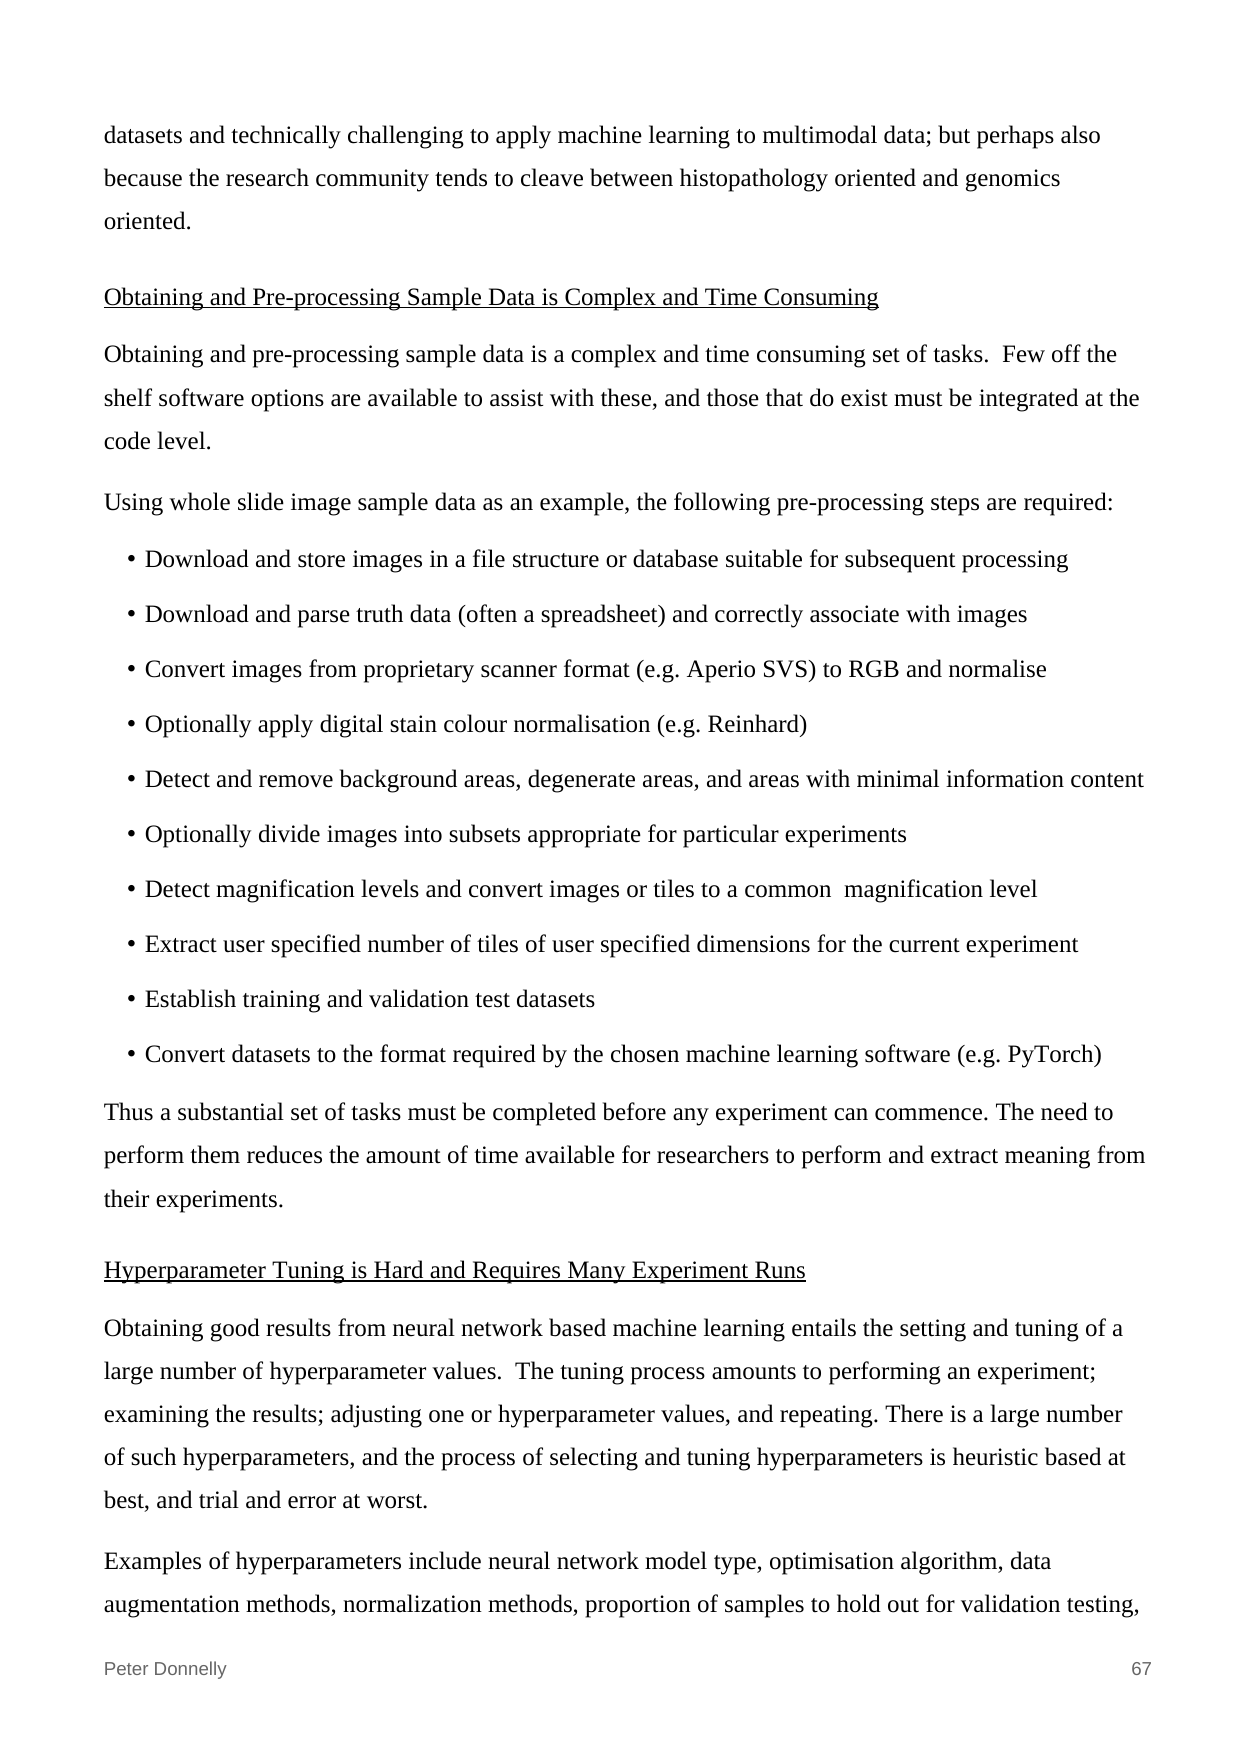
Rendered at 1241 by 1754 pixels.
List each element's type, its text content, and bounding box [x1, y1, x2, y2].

text Thus a substantial set of tasks must be completed before any experiment can commence. The need to perform them reduces the amount of time available for researchers to perform and extract meaning from their experiments. [103, 1097, 1146, 1212]
text datasets and technically challenging to apply machine learning to multimodal data; but perhaps also because the research community tends to cleave between histopathology oriented and genomics oriented. [103, 120, 1146, 235]
text Examples of hyperparameters include neural network model type, optimisation algorithm, data augmentation methods, normalization methods, proportion of samples to hold out for validation testing, [103, 1546, 1146, 1618]
list Optionally divide images into subsets appropriate for particular experiments [127, 819, 1146, 848]
list Detect and remove background areas, degenerate areas, and areas with minimal information content [127, 764, 1146, 793]
list Extract user specified number of tiles of user specified dimensions for the current experiment [127, 929, 1146, 958]
list Download and parse truth data (often a spreadsheet) and correctly associate with images [127, 599, 1146, 628]
list Detect magnification levels and convert images or tiles to a common magnification level [127, 874, 1146, 903]
text Obtaining good results from neural network based machine learning entails the setting and tuning of a large number of hyperparameter values. The tuning process amounts to performing an experiment; examining the results; adjusting one or hyperparameter values, and repeating. There is a large number of such hyperparameters, and the process of selecting and tuning hyperparameters is heuristic based at best, and trial and error at worst. [103, 1313, 1146, 1514]
text Obtaining and pre-processing sample data is a complex and time consuming set of tasks. Few off the shelf software options are available to assist with these, and those that do exist must be integrated at the code level. [103, 339, 1146, 454]
list Convert images from proprietary scanner format (e.g. Aperio SVS) to RGB and normalise [127, 654, 1146, 683]
text Obtaining and Pre-processing Sample Data is Complex and Time Consuming [103, 282, 1146, 310]
list Convert datasets to the format required by the chosen machine learning software (e.g. PyTorch) [127, 1039, 1146, 1068]
text Using whole slide image sample data as an example, the following pre-processing steps are required: [103, 487, 1146, 515]
list Download and store images in a file structure or database suitable for subsequent processing [127, 544, 1146, 573]
list Establish training and validation test datasets [127, 984, 1146, 1013]
list Optionally apply digital stain colour normalisation (e.g. Reinhard) [127, 709, 1146, 738]
text Hyperparameter Tuning is Hard and Requires Many Experiment Runs [103, 1255, 1146, 1284]
